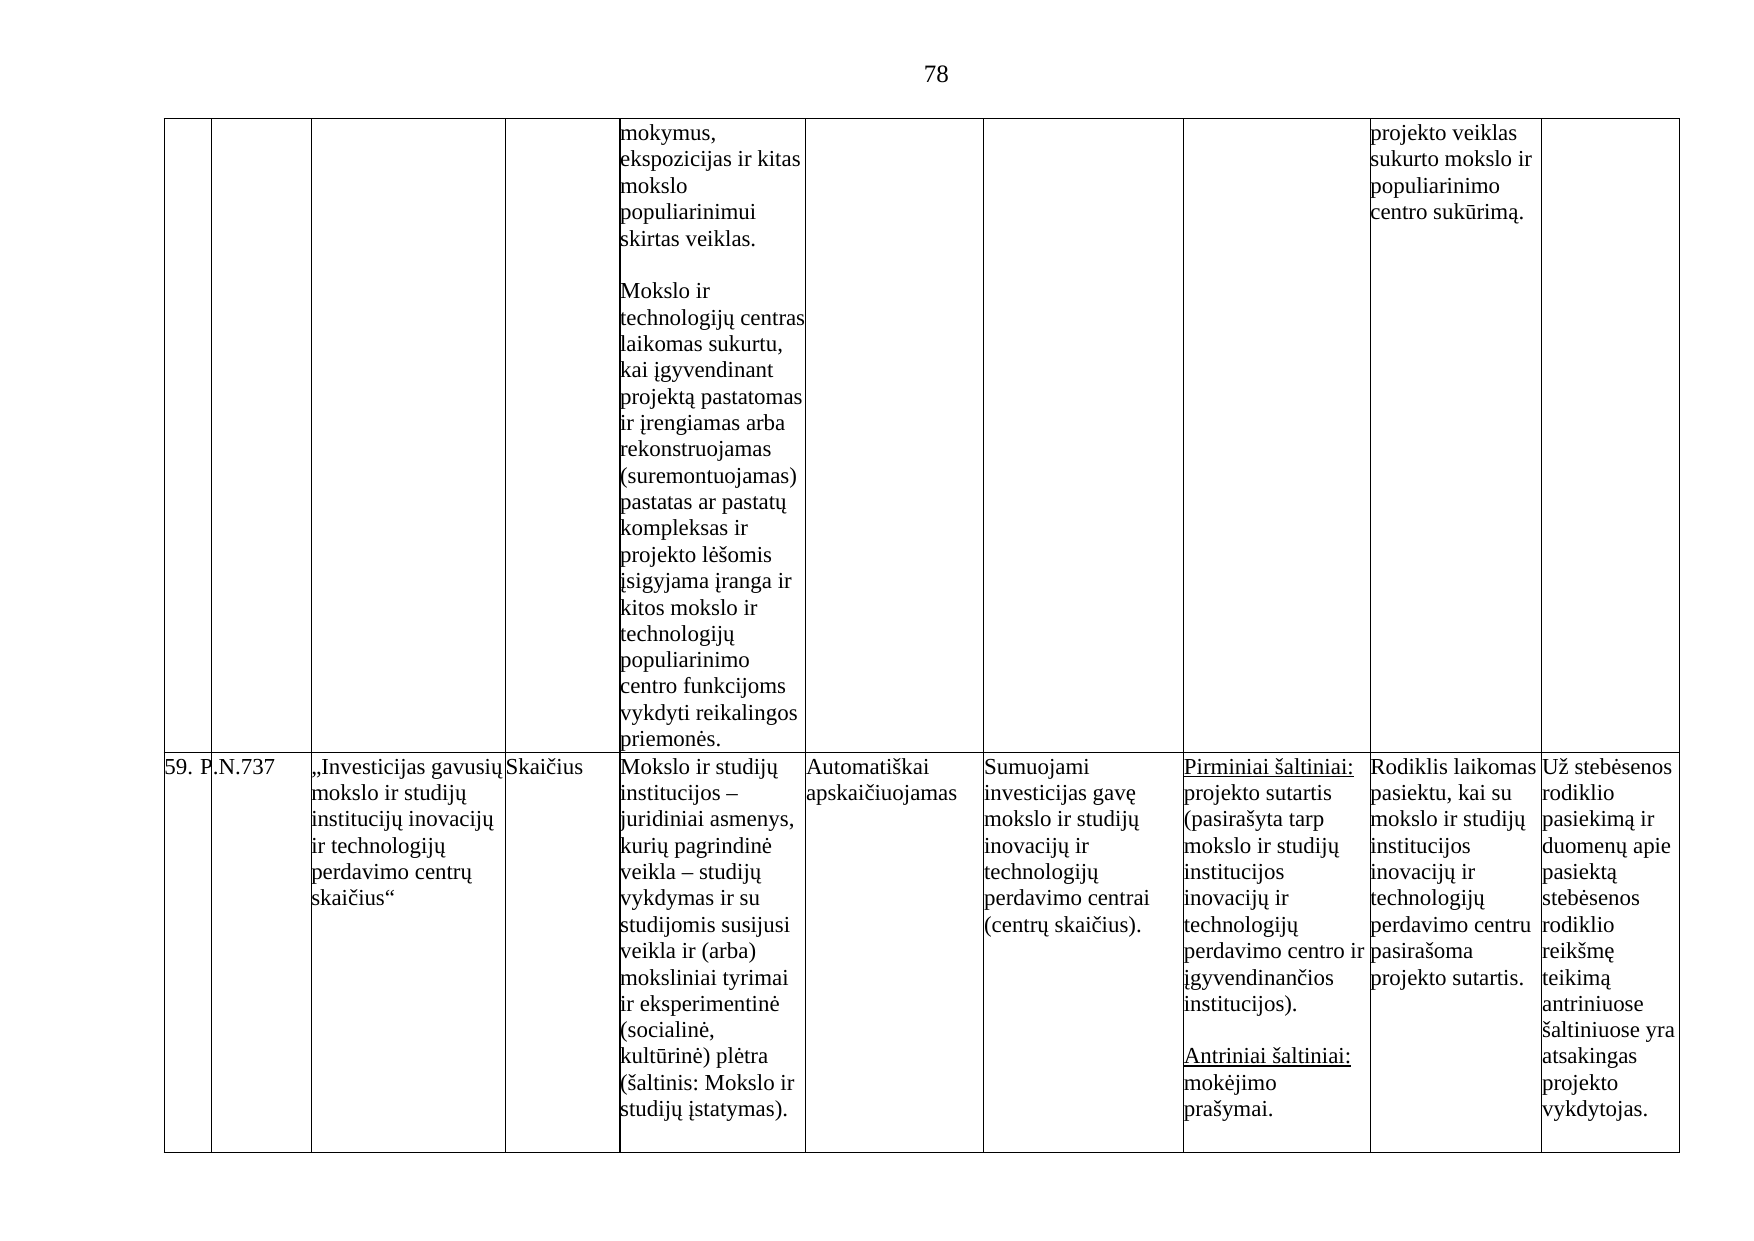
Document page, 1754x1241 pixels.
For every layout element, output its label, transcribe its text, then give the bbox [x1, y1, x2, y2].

table_cell [984, 119, 1183, 752]
table_cell [1542, 119, 1679, 752]
table_cell Pirminiai šaltiniai: projekto sutartis (pasirašyta tarp mokslo ir studijų institucijos inovacijų ir technologijų perdavimo centro ir įgyvendinančios institucijos). Antriniai šaltiniai: mokėjimo prašymai. [1184, 753, 1370, 1152]
table_cell 59. [165, 753, 211, 1152]
table_cell Automatiškai apskaičiuojamas [806, 753, 983, 1152]
table_cell Už stebėsenos rodiklio pasiekimą ir duomenų apie pasiektą stebėsenos rodiklio reikšmę teikimą antriniuose šaltiniuose yra atsakingas projekto vykdytojas. [1542, 753, 1679, 1152]
table_cell P.N.737 [212, 753, 311, 1152]
table_cell [806, 119, 983, 752]
table_cell „Investicijas gavusių mokslo ir studijų institucijų inovacijų ir technologijų perdavimo centrų skaičius“ [312, 753, 505, 1152]
table_cell Rodiklis laikomas pasiektu, kai su mokslo ir studijų institucijos inovacijų ir technologijų perdavimo centru pasirašoma projekto sutartis. [1371, 753, 1541, 1152]
table_cell Mokslo ir studijų institucijos – juridiniai asmenys, kurių pagrindinė veikla – studijų vykdymas ir su studijomis susijusi veikla ir (arba) moksliniai tyrimai ir eksperimentinė (socialinė, kultūrinė) plėtra (šaltinis: Mokslo ir studijų įstatymas). [621, 753, 805, 1152]
table_cell [506, 119, 619, 752]
table_cell mokymus, ekspozicijas ir kitas mokslo populiarinimui skirtas veiklas. Mokslo ir technologijų centras laikomas sukurtu, kai įgyvendinant projektą pastatomas ir įrengiamas arba rekonstruojamas (suremontuojamas) pastatas ar pastatų kompleksas ir projekto lėšomis įsigyjama įranga ir kitos mokslo ir technologijų populiarinimo centro funkcijoms vykdyti reikalingos priemonės. [621, 119, 805, 752]
table_cell Skaičius [506, 753, 619, 1152]
table_cell [312, 119, 505, 752]
table_cell [212, 119, 311, 752]
table_cell [1184, 119, 1370, 752]
table_cell [165, 119, 211, 752]
table_cell projekto veiklas sukurto mokslo ir populiarinimo centro sukūrimą. [1371, 119, 1541, 752]
table_cell Sumuojami investicijas gavę mokslo ir studijų inovacijų ir technologijų perdavimo centrai (centrų skaičius). [984, 753, 1183, 1152]
